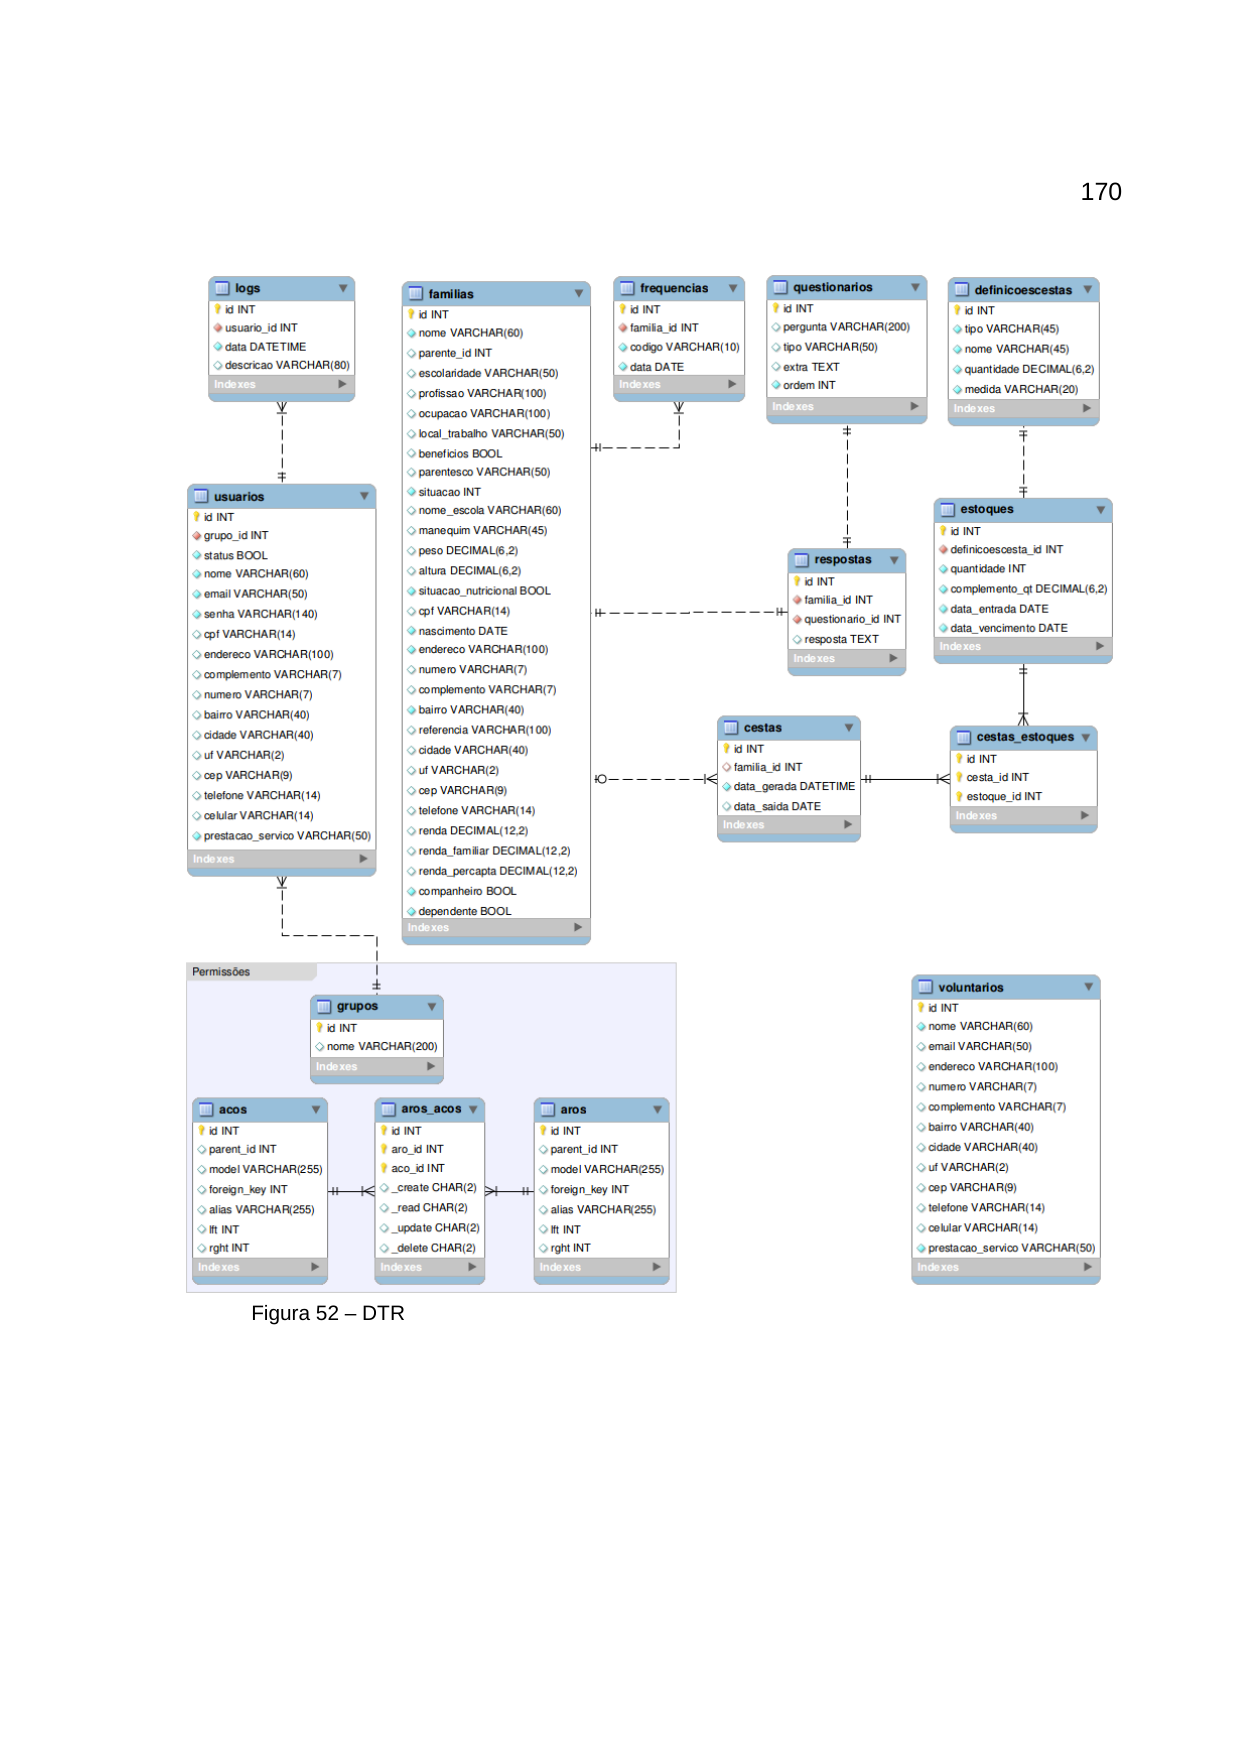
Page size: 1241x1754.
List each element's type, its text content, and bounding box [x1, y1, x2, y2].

picture [177, 265, 1123, 1302]
text Figura 52 – DTR [177, 1302, 1122, 1325]
